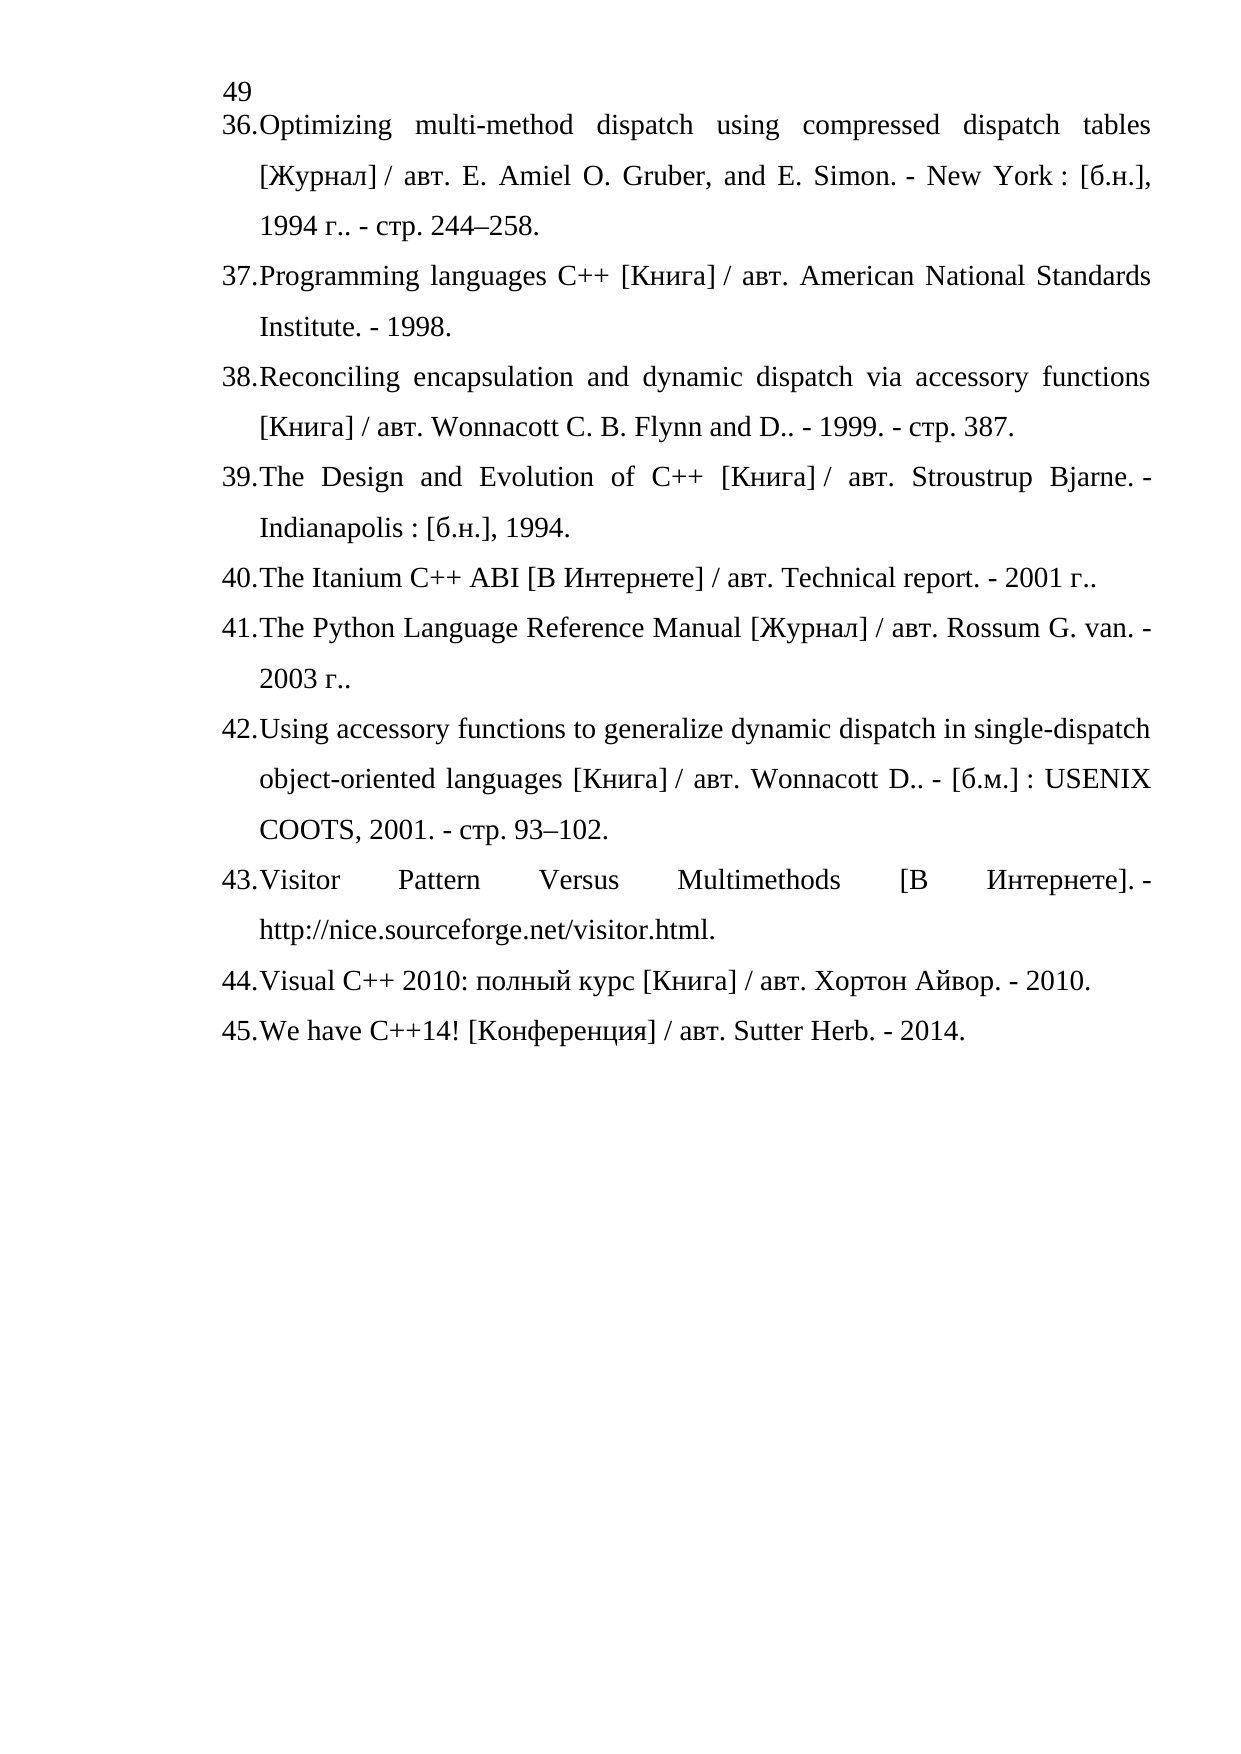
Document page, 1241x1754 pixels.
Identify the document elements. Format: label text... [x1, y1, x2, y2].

subtitle The Itanium C++ ABI [В Интернете] / авт. Technical report. - 2001 г.. [222, 560, 1152, 594]
subtitle We have C++14! [Конференция] / авт. Sutter Herb. - 2014. [222, 1013, 1152, 1047]
subtitle Optimizing multi-method dispatch using compressed dispatch tables [Журнал] / авт. E. Amiel O. Gruber, and E. Simon. - New York : [б.н.], 1994 г.. - стр. 244–258. [222, 107, 1152, 242]
subtitle Reconciling encapsulation and dynamic dispatch via accessory functions [Книга] / авт. Wonnacott C. B. Flynn and D.. - 1999. - стр. 387. [222, 359, 1152, 443]
subtitle Programming languages C++ [Книга] / авт. American National Standards Institute. - 1998. [222, 258, 1152, 342]
subtitle Visual C++ 2010: полный курс [Книга] / авт. Хортон Айвор. - 2010. [222, 963, 1152, 996]
subtitle The Python Language Reference Manual [Журнал] / авт. Rossum G. van. - 2003 г.. [222, 611, 1152, 694]
subtitle Visitor Pattern Versus Multimethods [В Интернете]. - http://nice.sourceforge.net/visitor.html. [222, 862, 1152, 946]
subtitle The Design and Evolution of C++ [Книга] / авт. Stroustrup Bjarne. - Indianapolis : [б.н.], 1994. [222, 459, 1152, 543]
subtitle Using accessory functions to generalize dynamic dispatch in single-dispatch object-oriented languages [Книга] / авт. Wonnacott D.. - [б.м.] : USENIX COOTS, 2001. - стр. 93–102. [222, 711, 1152, 845]
